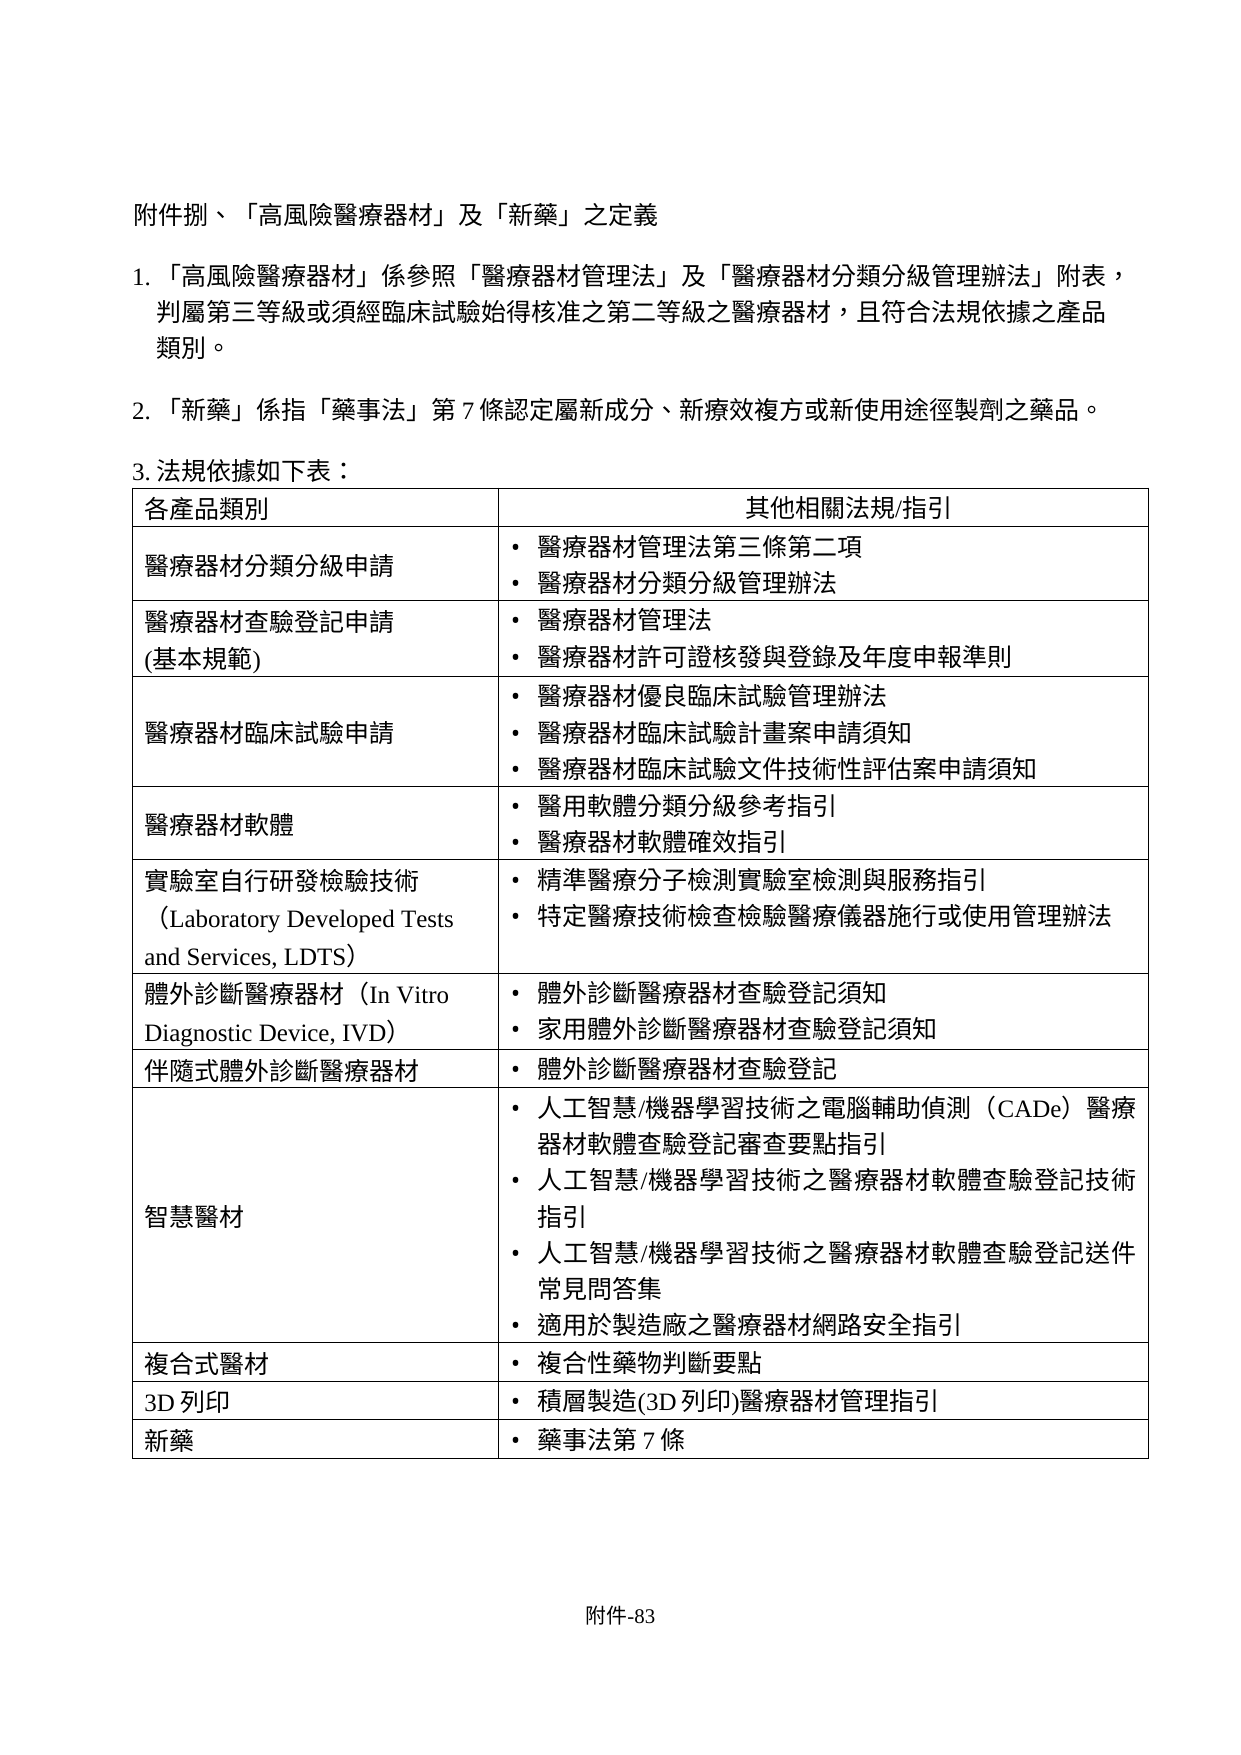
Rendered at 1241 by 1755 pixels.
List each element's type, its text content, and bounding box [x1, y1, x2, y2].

table_cell 醫療器材管理法第三條第二項 醫療器材分類分級管理辦法 [499, 527, 1148, 600]
table_cell 體外診斷醫療器材（In Vitro Diagnostic Device, IVD） [133, 974, 498, 1049]
table_cell 醫療器材管理法 醫療器材許可證核發與登錄及年度申報準則 [499, 601, 1148, 676]
table_cell 醫療器材分類分級申請 [133, 527, 498, 600]
table_cell 實驗室自行研發檢驗技術（Laboratory Developed Tests and Services, LDTS） [133, 860, 498, 973]
table_header 其他相關法規/指引 [499, 489, 1148, 526]
table_cell 複合式醫材 [133, 1343, 498, 1381]
table_cell 體外診斷醫療器材查驗登記須知 家用體外診斷醫療器材查驗登記須知 [499, 974, 1148, 1049]
table_cell 伴隨式體外診斷醫療器材 [133, 1050, 498, 1087]
list 「新藥」係指「藥事法」第7條認定屬新成分、新療效複方或新使用途徑製劑之藥品。 [132, 390, 1107, 426]
table_cell 新藥 [133, 1420, 498, 1458]
table_cell 人工智慧/機器學習技術之電腦輔助偵測（CADe）醫療器材軟體查驗登記審查要點指引 人工智慧/機器學習技術之醫療器材軟體查驗登記技術指引 人工智慧/機器學習技術之醫療器材軟體查驗登記送件常見問答集 適用於製造廠之醫療器材網路安全指引 [499, 1088, 1148, 1342]
table_cell 醫用軟體分類分級參考指引 醫療器材軟體確效指引 [499, 787, 1148, 859]
table_cell 3D列印 [133, 1382, 498, 1419]
table_cell 醫療器材優良臨床試驗管理辦法 醫療器材臨床試驗計畫案申請須知 醫療器材臨床試驗文件技術性評估案申請須知 [499, 677, 1148, 786]
table_cell 醫療器材查驗登記申請 (基本規範) [133, 601, 498, 676]
table_cell 精準醫療分子檢測實驗室檢測與服務指引 特定醫療技術檢查檢驗醫療儀器施行或使用管理辦法 [499, 860, 1148, 973]
table_cell 藥事法第7條 [499, 1420, 1148, 1458]
table_cell 智慧醫材 [133, 1088, 498, 1342]
list 法規依據如下表： [132, 451, 1107, 488]
list 「高風險醫療器材」係參照「醫療器材管理法」及「醫療器材分類分級管理辦法」附表，判屬第三等級或須經臨床試驗始得核准之第二等級之醫療器材，且符合法規依據之產品類別。 [132, 256, 1107, 365]
table_cell 醫療器材軟體 [133, 787, 498, 859]
subtitle 附件捌、「高風險醫療器材」及「新藥」之定義 [133, 195, 1107, 231]
table_header 各產品類別 [133, 489, 498, 526]
table_cell 醫療器材臨床試驗申請 [133, 677, 498, 786]
table_cell 積層製造(3D列印)醫療器材管理指引 [499, 1382, 1148, 1419]
table_cell 體外診斷醫療器材查驗登記 [499, 1050, 1148, 1087]
table_cell 複合性藥物判斷要點 [499, 1343, 1148, 1381]
